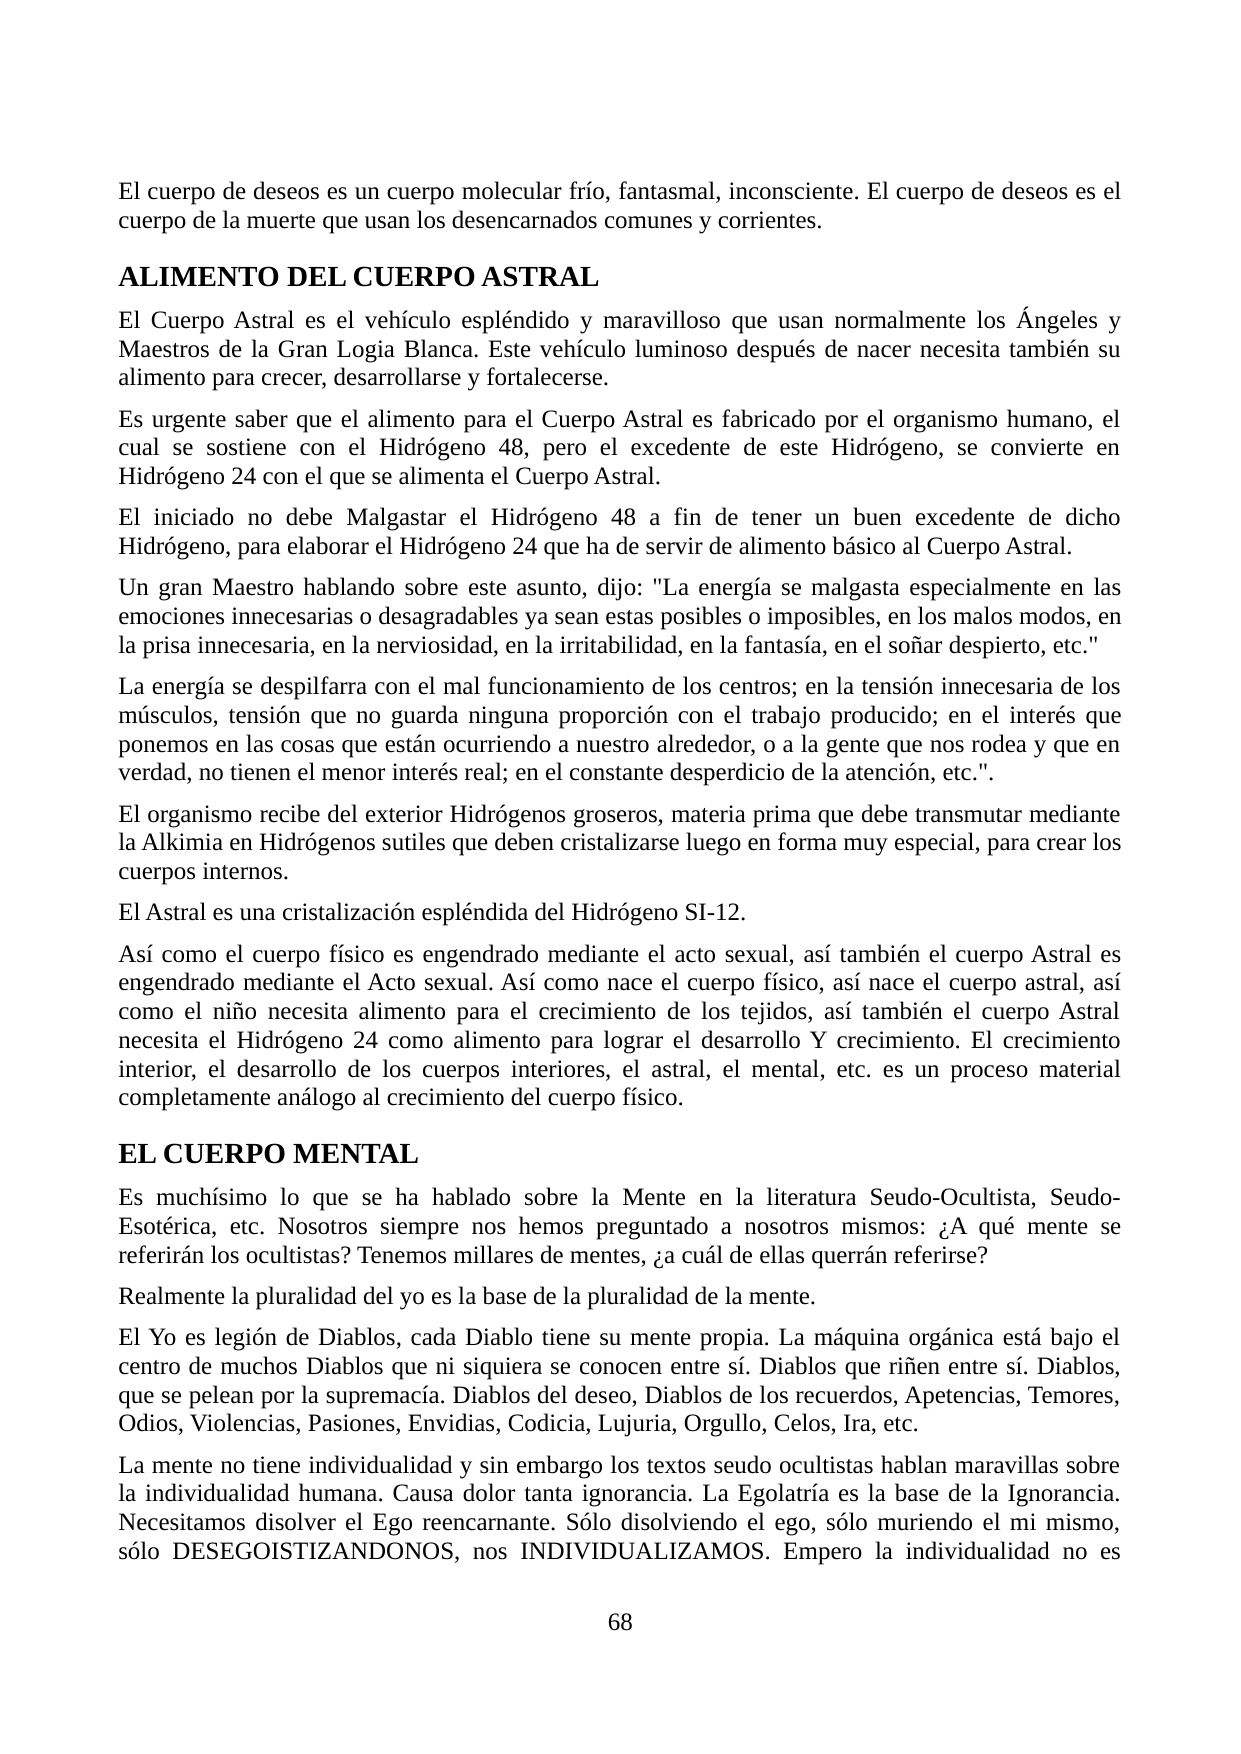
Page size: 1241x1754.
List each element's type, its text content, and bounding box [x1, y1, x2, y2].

text Es muchísimo lo que se ha hablado sobre la Mente en la literatura Seudo-Ocultista, Seudo-Esotérica, etc. Nosotros siempre nos hemos preguntado a nosotros mismos: ¿A qué mente se referirán los ocultistas? Tenemos millares de mentes, ¿a cuál de ellas querrán referirse? [118, 1182, 1122, 1268]
text El organismo recibe del exterior Hidrógenos groseros, materia prima que debe transmutar mediante la Alkimia en Hidrógenos sutiles que deben cristalizarse luego en forma muy especial, para crear los cuerpos internos. [118, 799, 1122, 885]
text Realmente la pluralidad del yo es la base de la pluralidad de la mente. [118, 1281, 1122, 1310]
text La energía se despilfarra con el mal funcionamiento de los centros; en la tensión innecesaria de los músculos, tensión que no guarda ninguna proporción con el trabajo producido; en el interés que ponemos en las cosas que están ocurriendo a nuestro alrededor, o a la gente que nos rodea y que en verdad, no tienen el menor interés real; en el constante desperdicio de la atención, etc.". [118, 671, 1122, 786]
subtitle ALIMENTO DEL CUERPO ASTRAL [118, 259, 1122, 292]
subtitle EL CUERPO MENTAL [118, 1136, 1122, 1170]
text Un gran Maestro hablando sobre este asunto, dijo: "La energía se malgasta especialmente en las emociones innecesarias o desagradables ya sean estas posibles o imposibles, en los malos modos, en la prisa innecesaria, en la nerviosidad, en la irritabilidad, en la fantasía, en el soñar despierto, etc." [118, 572, 1122, 659]
text La mente no tiene individualidad y sin embargo los textos seudo ocultistas hablan maravillas sobre la individualidad humana. Causa dolor tanta ignorancia. La Egolatría es la base de la Ignorancia. Necesitamos disolver el Ego reencarnante. Sólo disolviendo el ego, sólo muriendo el mi mismo, sólo DESEGOISTIZANDONOS, nos INDIVIDUALIZAMOS. Empero la individualidad no es [118, 1450, 1122, 1565]
text El Yo es legión de Diablos, cada Diablo tiene su mente propia. La máquina orgánica está bajo el centro de muchos Diablos que ni siquiera se conocen entre sí. Diablos que riñen entre sí. Diablos, que se pelean por la supremacía. Diablos del deseo, Diablos de los recuerdos, Apetencias, Temores, Odios, Violencias, Pasiones, Envidias, Codicia, Lujuria, Orgullo, Celos, Ira, etc. [118, 1322, 1122, 1437]
text El cuerpo de deseos es un cuerpo molecular frío, fantasmal, inconsciente. El cuerpo de deseos es el cuerpo de la muerte que usan los desencarnados comunes y corrientes. [118, 176, 1122, 234]
text El Astral es una cristalización espléndida del Hidrógeno SI-12. [118, 897, 1122, 926]
text Es urgente saber que el alimento para el Cuerpo Astral es fabricado por el organismo humano, el cual se sostiene con el Hidrógeno 48, pero el excedente de este Hidrógeno, se convierte en Hidrógeno 24 con el que se alimenta el Cuerpo Astral. [118, 404, 1122, 490]
text El Cuerpo Astral es el vehículo espléndido y maravilloso que usan normalmente los Ángeles y Maestros de la Gran Logia Blanca. Este vehículo luminoso después de nacer necesita también su alimento para crecer, desarrollarse y fortalecerse. [118, 305, 1122, 391]
text El iniciado no debe Malgastar el Hidrógeno 48 a fin de tener un buen excedente de dicho Hidrógeno, para elaborar el Hidrógeno 24 que ha de servir de alimento básico al Cuerpo Astral. [118, 502, 1122, 560]
text Así como el cuerpo físico es engendrado mediante el acto sexual, así también el cuerpo Astral es engendrado mediante el Acto sexual. Así como nace el cuerpo físico, así nace el cuerpo astral, así como el niño necesita alimento para el crecimiento de los tejidos, así también el cuerpo Astral necesita el Hidrógeno 24 como alimento para lograr el desarrollo Y crecimiento. El crecimiento interior, el desarrollo de los cuerpos interiores, el astral, el mental, etc. es un proceso material completamente análogo al crecimiento del cuerpo físico. [118, 939, 1122, 1111]
